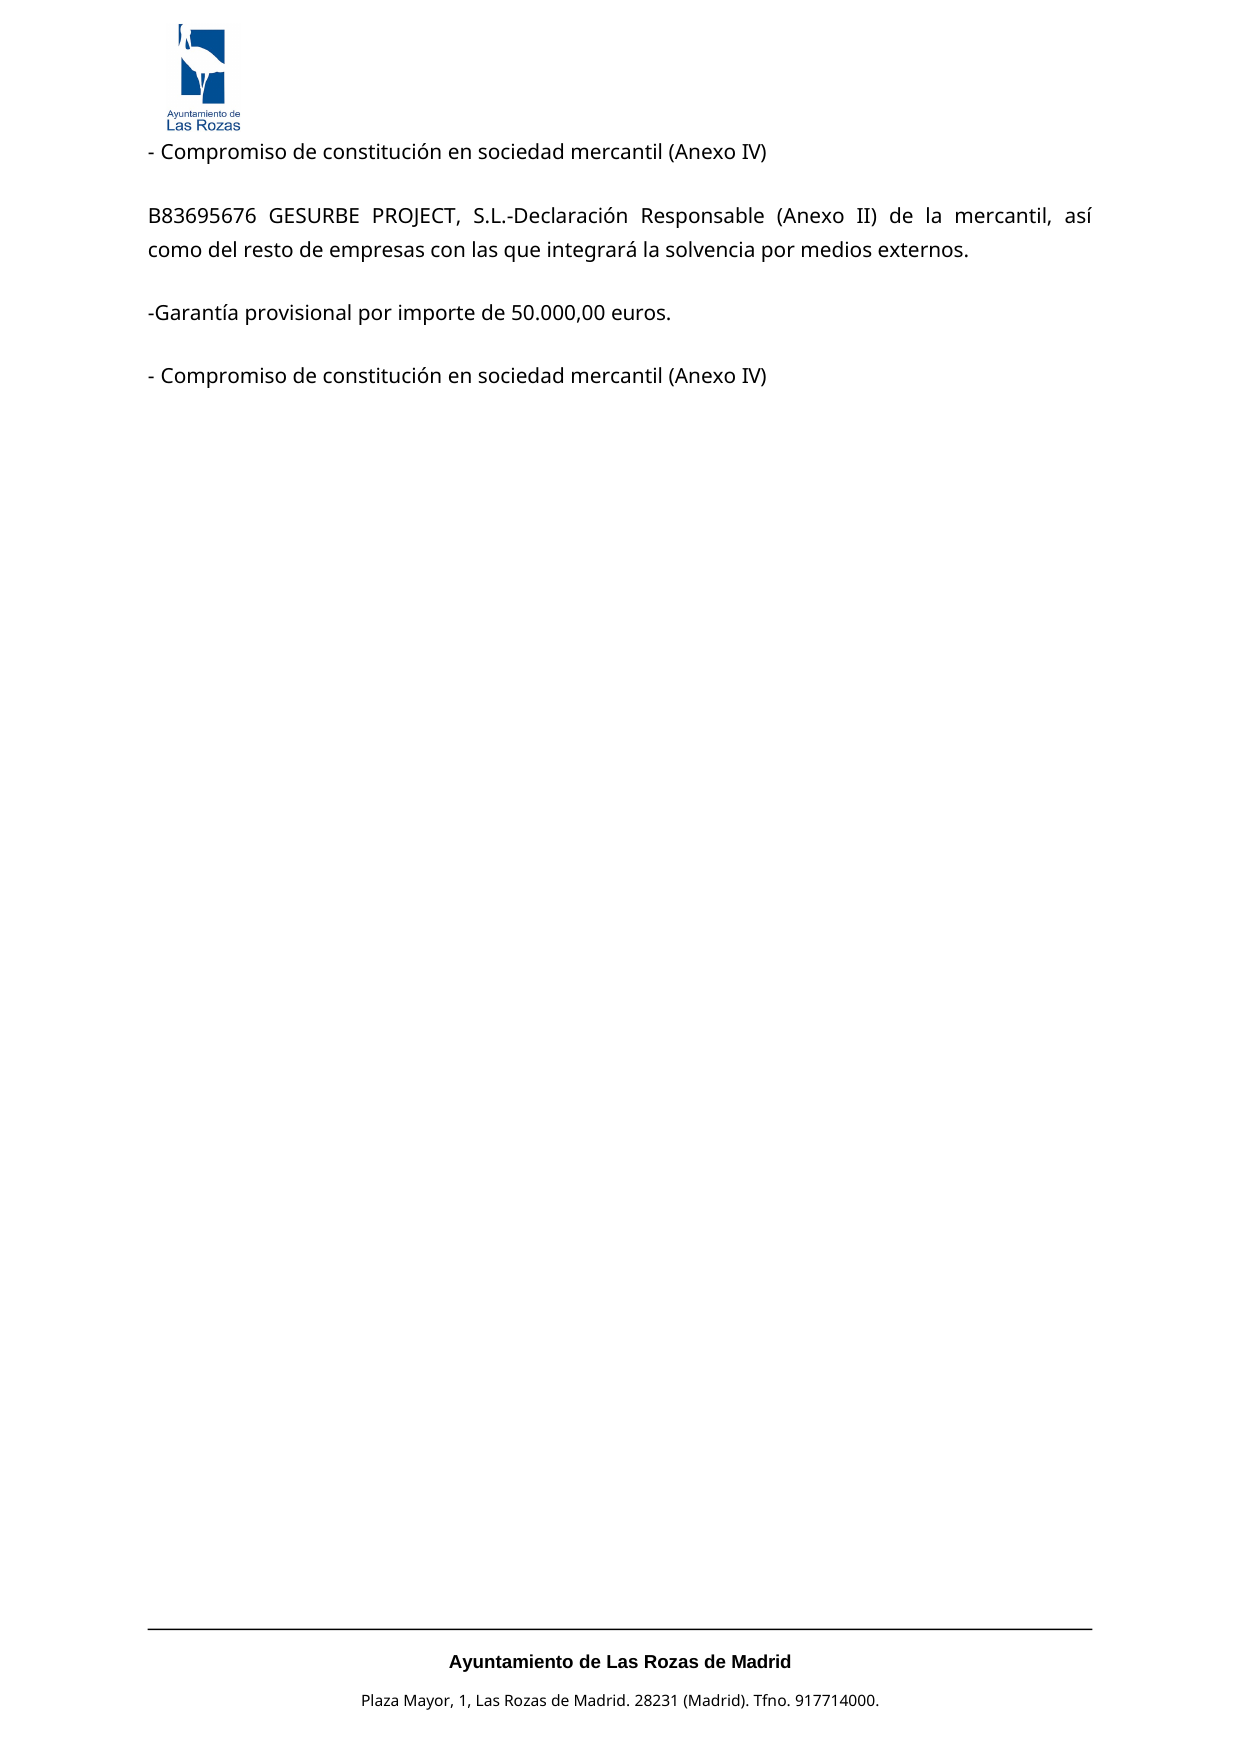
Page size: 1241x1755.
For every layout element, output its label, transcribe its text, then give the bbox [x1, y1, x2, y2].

list Compromiso de constitución en sociedad mercantil (Anexo IV) [148, 137, 1105, 166]
text B83695676 GESURBE PROJECT, S.L.-Declaración Responsable (Anexo II) de la mercantil, así como del resto de empresas con las que integrará la solvencia por medios externos. [148, 201, 1093, 263]
text -Garantía provisional por importe de 50.000,00 euros. [148, 298, 1105, 327]
list Compromiso de constitución en sociedad mercantil (Anexo IV) [148, 361, 1105, 390]
